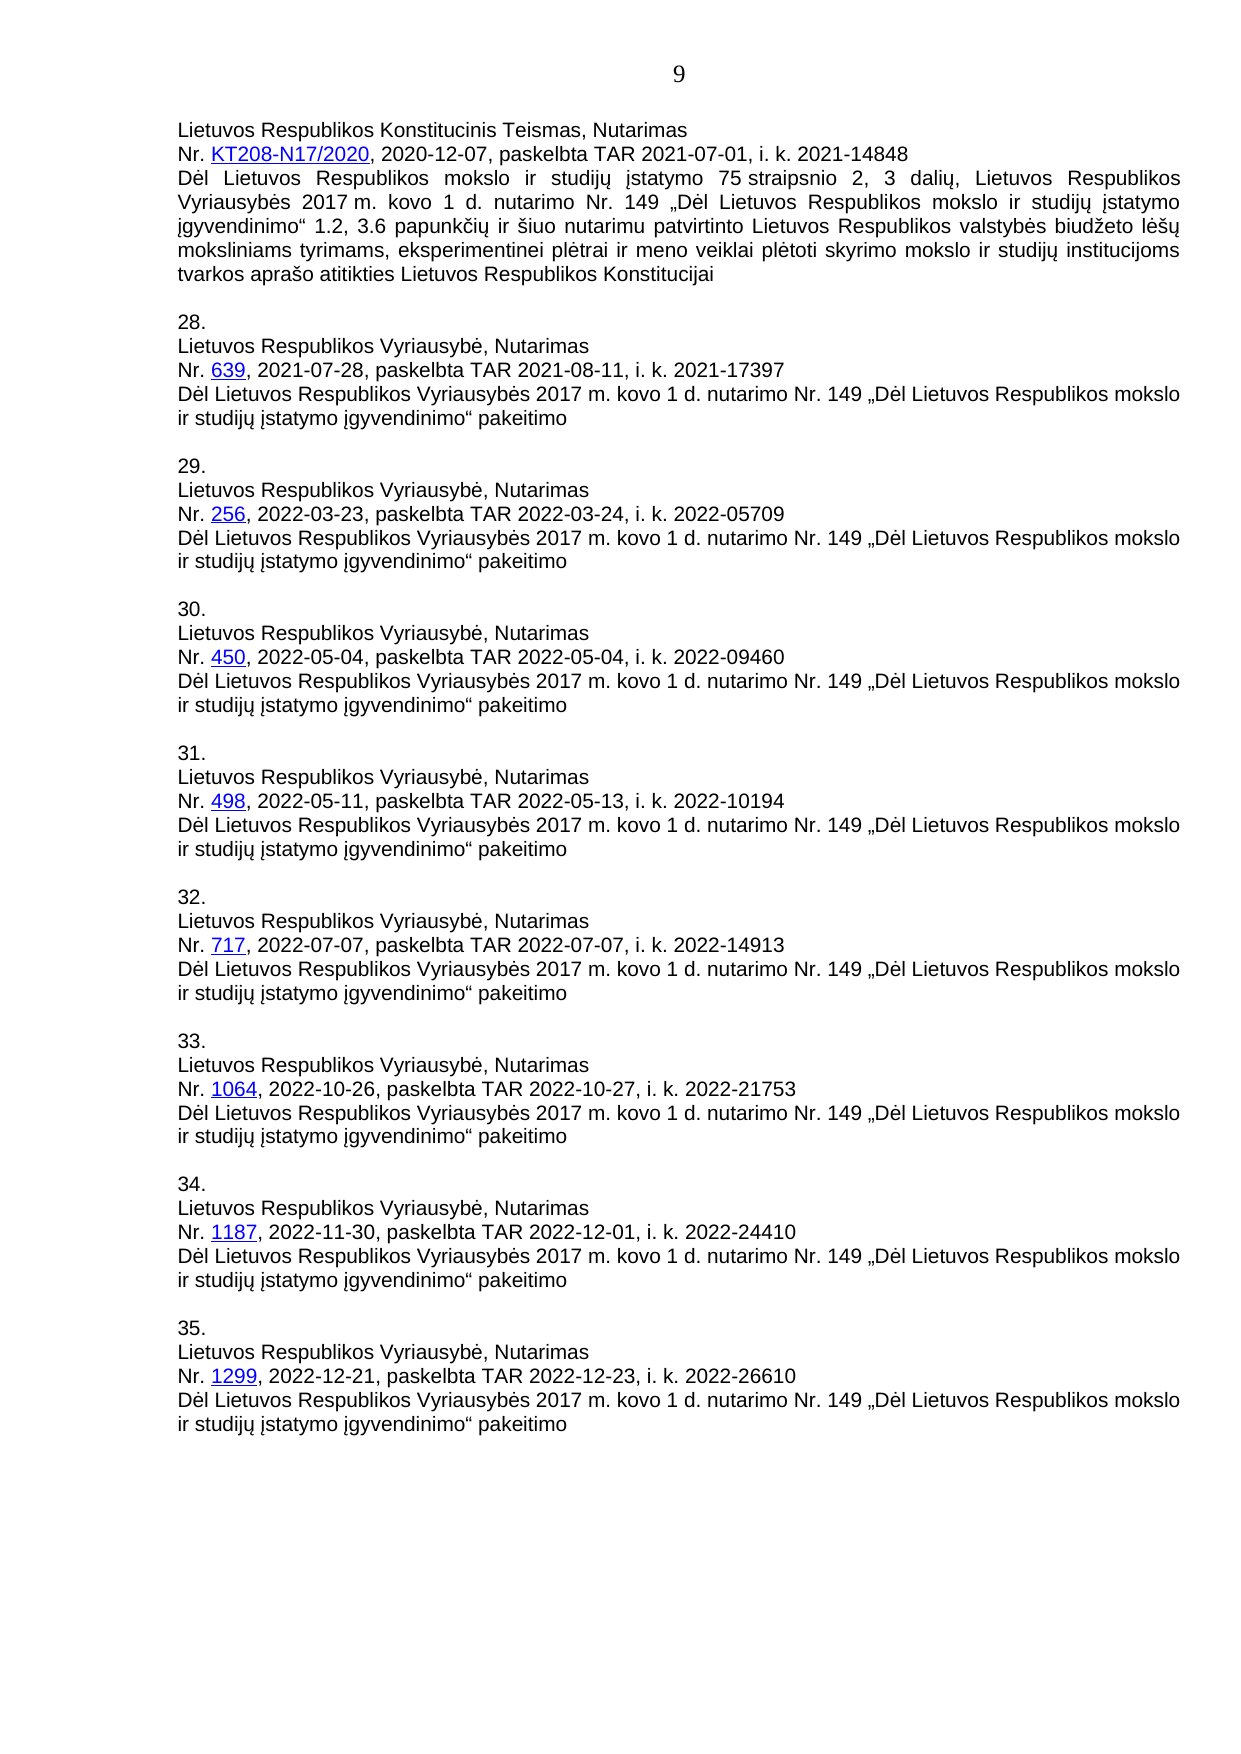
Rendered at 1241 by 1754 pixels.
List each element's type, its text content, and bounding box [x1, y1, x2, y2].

text Dėl Lietuvos Respublikos Vyriausybės 2017 m. kovo 1 d. nutarimo Nr. 149 „Dėl Lietuvos Respublikos mokslo ir studijų įstatymo įgyvendinimo“ pakeitimo [177, 1100, 1181, 1148]
text Nr. 450, 2022-05-04, paskelbta TAR 2022-05-04, i. k. 2022-09460 [177, 645, 1181, 669]
text Lietuvos Respublikos Vyriausybė, Nutarimas [177, 1052, 1181, 1076]
text Nr. 1187, 2022-11-30, paskelbta TAR 2022-12-01, i. k. 2022-24410 [177, 1220, 1181, 1244]
text Lietuvos Respublikos Vyriausybė, Nutarimas [177, 477, 1181, 501]
text Nr. 639, 2021-07-28, paskelbta TAR 2021-08-11, i. k. 2021-17397 [177, 358, 1181, 382]
text Lietuvos Respublikos Vyriausybė, Nutarimas [177, 765, 1181, 789]
text Dėl Lietuvos Respublikos Vyriausybės 2017 m. kovo 1 d. nutarimo Nr. 149 „Dėl Lietuvos Respublikos mokslo ir studijų įstatymo įgyvendinimo“ pakeitimo [177, 669, 1181, 717]
text 30. [177, 597, 1181, 621]
text Dėl Lietuvos Respublikos mokslo ir studijų įstatymo 75 straipsnio 2, 3 dalių, Lietuvos Respublikos Vyriausybės 2017 m. kovo 1 d. nutarimo Nr. 149 „Dėl Lietuvos Respublikos mokslo ir studijų įstatymo įgyvendinimo“ 1.2, 3.6 papunkčių ir šiuo nutarimu patvirtinto Lietuvos Respublikos valstybės biudžeto lėšų moksliniams tyrimams, eksperimentinei plėtrai ir meno veiklai plėtoti skyrimo mokslo ir studijų institucijoms tvarkos aprašo atitikties Lietuvos Respublikos Konstitucijai [177, 166, 1181, 286]
text 33. [177, 1028, 1181, 1052]
text 34. [177, 1172, 1181, 1196]
text Dėl Lietuvos Respublikos Vyriausybės 2017 m. kovo 1 d. nutarimo Nr. 149 „Dėl Lietuvos Respublikos mokslo ir studijų įstatymo įgyvendinimo“ pakeitimo [177, 957, 1181, 1004]
text Lietuvos Respublikos Vyriausybė, Nutarimas [177, 1196, 1181, 1220]
text Dėl Lietuvos Respublikos Vyriausybės 2017 m. kovo 1 d. nutarimo Nr. 149 „Dėl Lietuvos Respublikos mokslo ir studijų įstatymo įgyvendinimo“ pakeitimo [177, 382, 1181, 429]
text Dėl Lietuvos Respublikos Vyriausybės 2017 m. kovo 1 d. nutarimo Nr. 149 „Dėl Lietuvos Respublikos mokslo ir studijų įstatymo įgyvendinimo“ pakeitimo [177, 525, 1181, 573]
text Dėl Lietuvos Respublikos Vyriausybės 2017 m. kovo 1 d. nutarimo Nr. 149 „Dėl Lietuvos Respublikos mokslo ir studijų įstatymo įgyvendinimo“ pakeitimo [177, 1388, 1181, 1436]
text Lietuvos Respublikos Konstitucinis Teismas, Nutarimas [177, 118, 1181, 142]
text 35. [177, 1316, 1181, 1340]
text Nr. 498, 2022-05-11, paskelbta TAR 2022-05-13, i. k. 2022-10194 [177, 789, 1181, 813]
text Nr. 1299, 2022-12-21, paskelbta TAR 2022-12-23, i. k. 2022-26610 [177, 1364, 1181, 1388]
text 32. [177, 885, 1181, 909]
text Lietuvos Respublikos Vyriausybė, Nutarimas [177, 621, 1181, 645]
text Nr. 1064, 2022-10-26, paskelbta TAR 2022-10-27, i. k. 2022-21753 [177, 1076, 1181, 1100]
text Lietuvos Respublikos Vyriausybė, Nutarimas [177, 1340, 1181, 1364]
text 29. [177, 453, 1181, 477]
text Nr. 717, 2022-07-07, paskelbta TAR 2022-07-07, i. k. 2022-14913 [177, 933, 1181, 957]
text 28. [177, 310, 1181, 334]
text Dėl Lietuvos Respublikos Vyriausybės 2017 m. kovo 1 d. nutarimo Nr. 149 „Dėl Lietuvos Respublikos mokslo ir studijų įstatymo įgyvendinimo“ pakeitimo [177, 1244, 1181, 1292]
text Nr. 256, 2022-03-23, paskelbta TAR 2022-03-24, i. k. 2022-05709 [177, 501, 1181, 525]
text Lietuvos Respublikos Vyriausybė, Nutarimas [177, 334, 1181, 358]
text Dėl Lietuvos Respublikos Vyriausybės 2017 m. kovo 1 d. nutarimo Nr. 149 „Dėl Lietuvos Respublikos mokslo ir studijų įstatymo įgyvendinimo“ pakeitimo [177, 813, 1181, 861]
text 31. [177, 741, 1181, 765]
text Nr. KT208-N17/2020, 2020-12-07, paskelbta TAR 2021-07-01, i. k. 2021-14848 [177, 142, 1181, 166]
text Lietuvos Respublikos Vyriausybė, Nutarimas [177, 909, 1181, 933]
